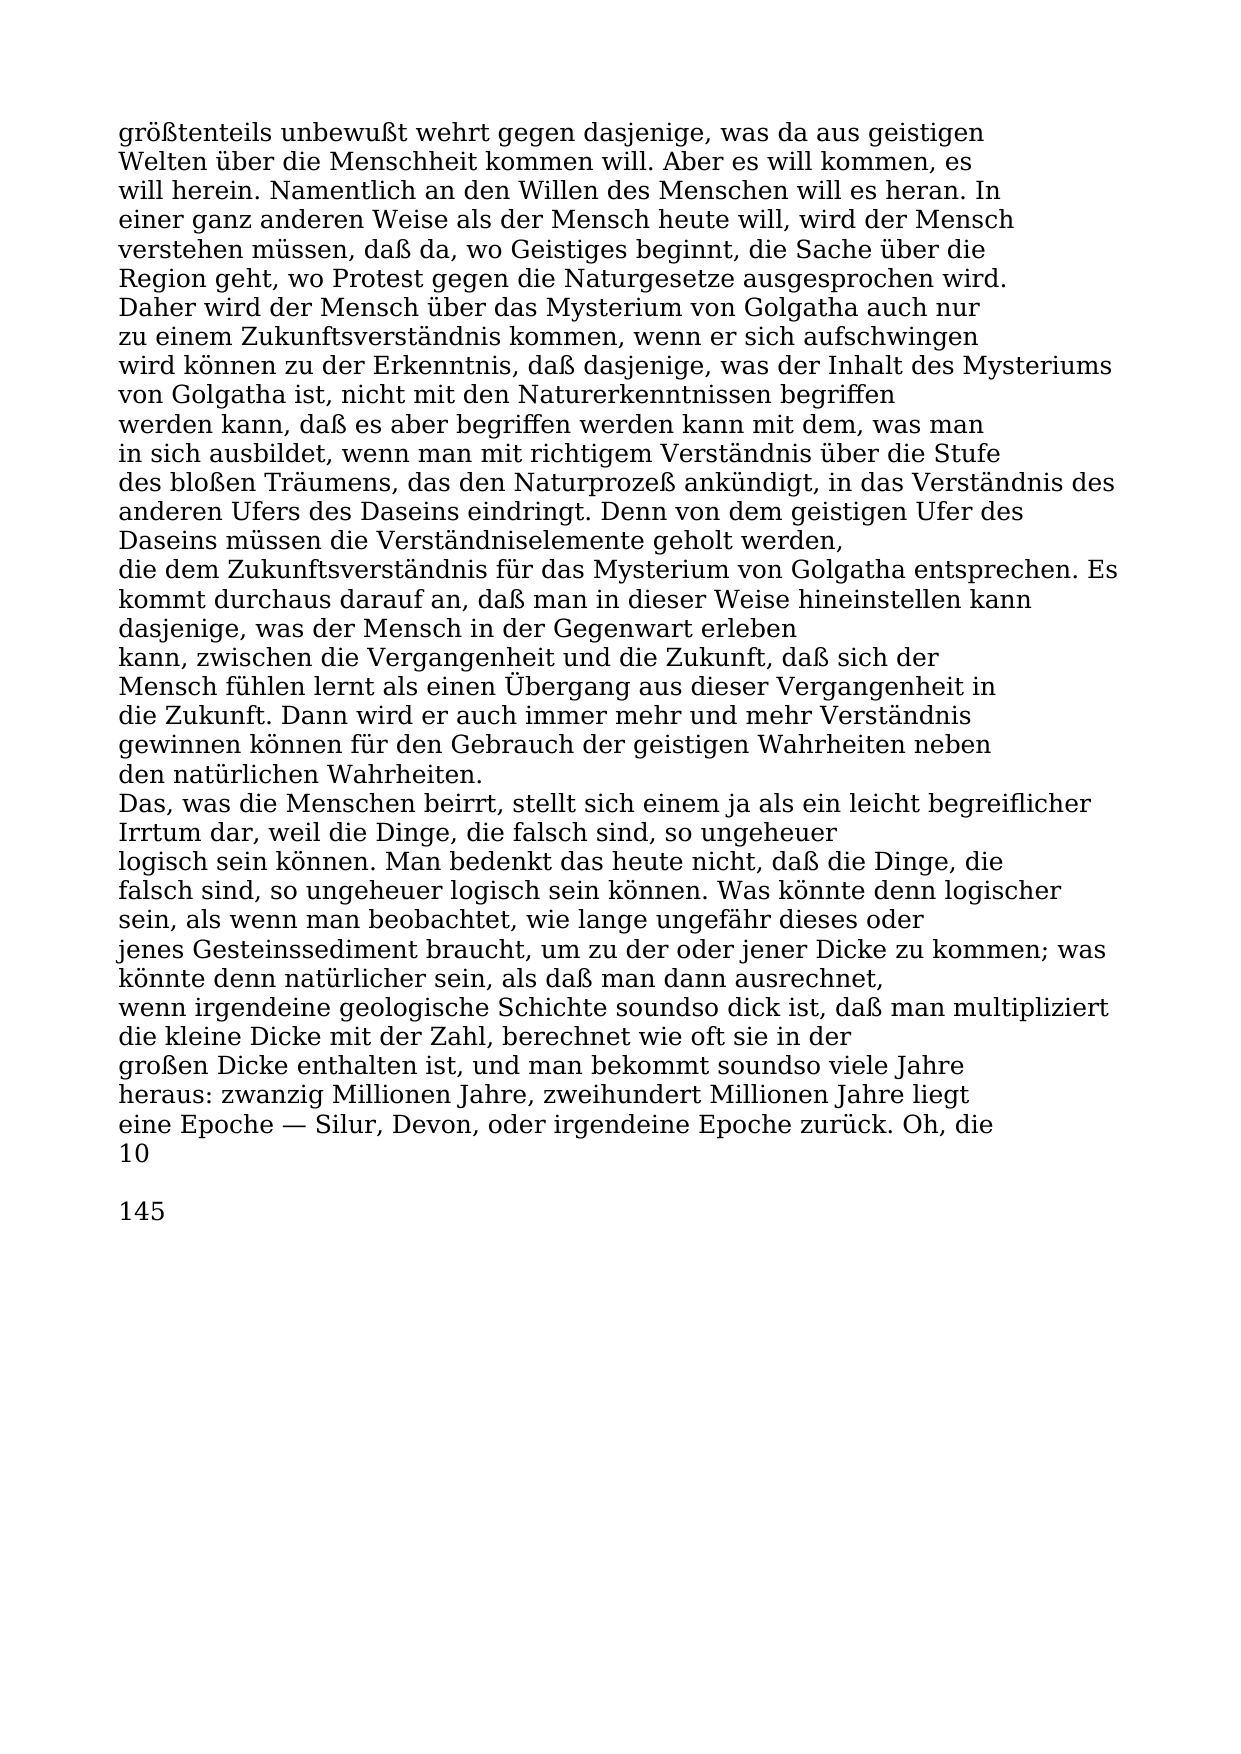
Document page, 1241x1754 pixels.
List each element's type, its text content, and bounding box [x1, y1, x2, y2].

text 10 [118, 1139, 1122, 1168]
text Welten über die Menschheit kommen will. Aber es will kommen, es [118, 147, 1122, 176]
text eine Epoche — Silur, Devon, oder irgendeine Epoche zurück. Oh, die [118, 1110, 1122, 1139]
text Das, was die Menschen beirrt, stellt sich einem ja als ein leicht begreiflicher Irrtum dar, weil die Dinge, die falsch sind, so ungeheuer [118, 789, 1122, 847]
text Mensch fühlen lernt als einen Übergang aus dieser Vergangenheit in [118, 672, 1122, 701]
text wird können zu der Erkenntnis, daß dasjenige, was der Inhalt des Mysteriums von Golgatha ist, nicht mit den Naturerkenntnissen begriffen [118, 351, 1122, 410]
text werden kann, daß es aber begriffen werden kann mit dem, was man [118, 410, 1122, 439]
text wenn irgendeine geologische Schichte soundso dick ist, daß man multipliziert die kleine Dicke mit der Zahl, berechnet wie oft sie in der [118, 993, 1122, 1051]
text gewinnen können für den Gebrauch der geistigen Wahrheiten neben [118, 731, 1122, 760]
text Region geht, wo Protest gegen die Naturgesetze ausgesprochen wird. [118, 264, 1122, 293]
text will herein. Namentlich an den Willen des Menschen will es heran. In [118, 176, 1122, 206]
text falsch sind, so ungeheuer logisch sein können. Was könnte denn logischer sein, als wenn man beobachtet, wie lange ungefähr dieses oder [118, 876, 1122, 935]
text des bloßen Träumens, das den Naturprozeß ankündigt, in das Verständnis des anderen Ufers des Daseins eindringt. Denn von dem geistigen Ufer des Daseins müssen die Verständniselemente geholt werden, [118, 468, 1122, 556]
text in sich ausbildet, wenn man mit richtigem Verständnis über die Stufe [118, 439, 1122, 468]
text heraus: zwanzig Millionen Jahre, zweihundert Millionen Jahre liegt [118, 1081, 1122, 1110]
text den natürlichen Wahrheiten. [118, 760, 1122, 789]
text die dem Zukunftsverständnis für das Mysterium von Golgatha entsprechen. Es kommt durchaus darauf an, daß man in dieser Weise hineinstellen kann dasjenige, was der Mensch in der Gegenwart erleben [118, 556, 1122, 643]
text logisch sein können. Man bedenkt das heute nicht, daß die Dinge, die [118, 847, 1122, 876]
text größtenteils unbewußt wehrt gegen dasjenige, was da aus geistigen [118, 118, 1122, 147]
text großen Dicke enthalten ist, und man bekommt soundso viele Jahre [118, 1051, 1122, 1081]
text die Zukunft. Dann wird er auch immer mehr und mehr Verständnis [118, 701, 1122, 731]
text jenes Gesteinssediment braucht, um zu der oder jener Dicke zu kommen; was könnte denn natürlicher sein, als daß man dann ausrechnet, [118, 935, 1122, 993]
text einer ganz anderen Weise als der Mensch heute will, wird der Mensch [118, 206, 1122, 235]
text Daher wird der Mensch über das Mysterium von Golgatha auch nur [118, 293, 1122, 322]
text zu einem Zukunftsverständnis kommen, wenn er sich aufschwingen [118, 322, 1122, 351]
text kann, zwischen die Vergangenheit und die Zukunft, daß sich der [118, 643, 1122, 672]
text verstehen müssen, daß da, wo Geistiges beginnt, die Sache über die [118, 235, 1122, 264]
text 145 [118, 1197, 1122, 1226]
